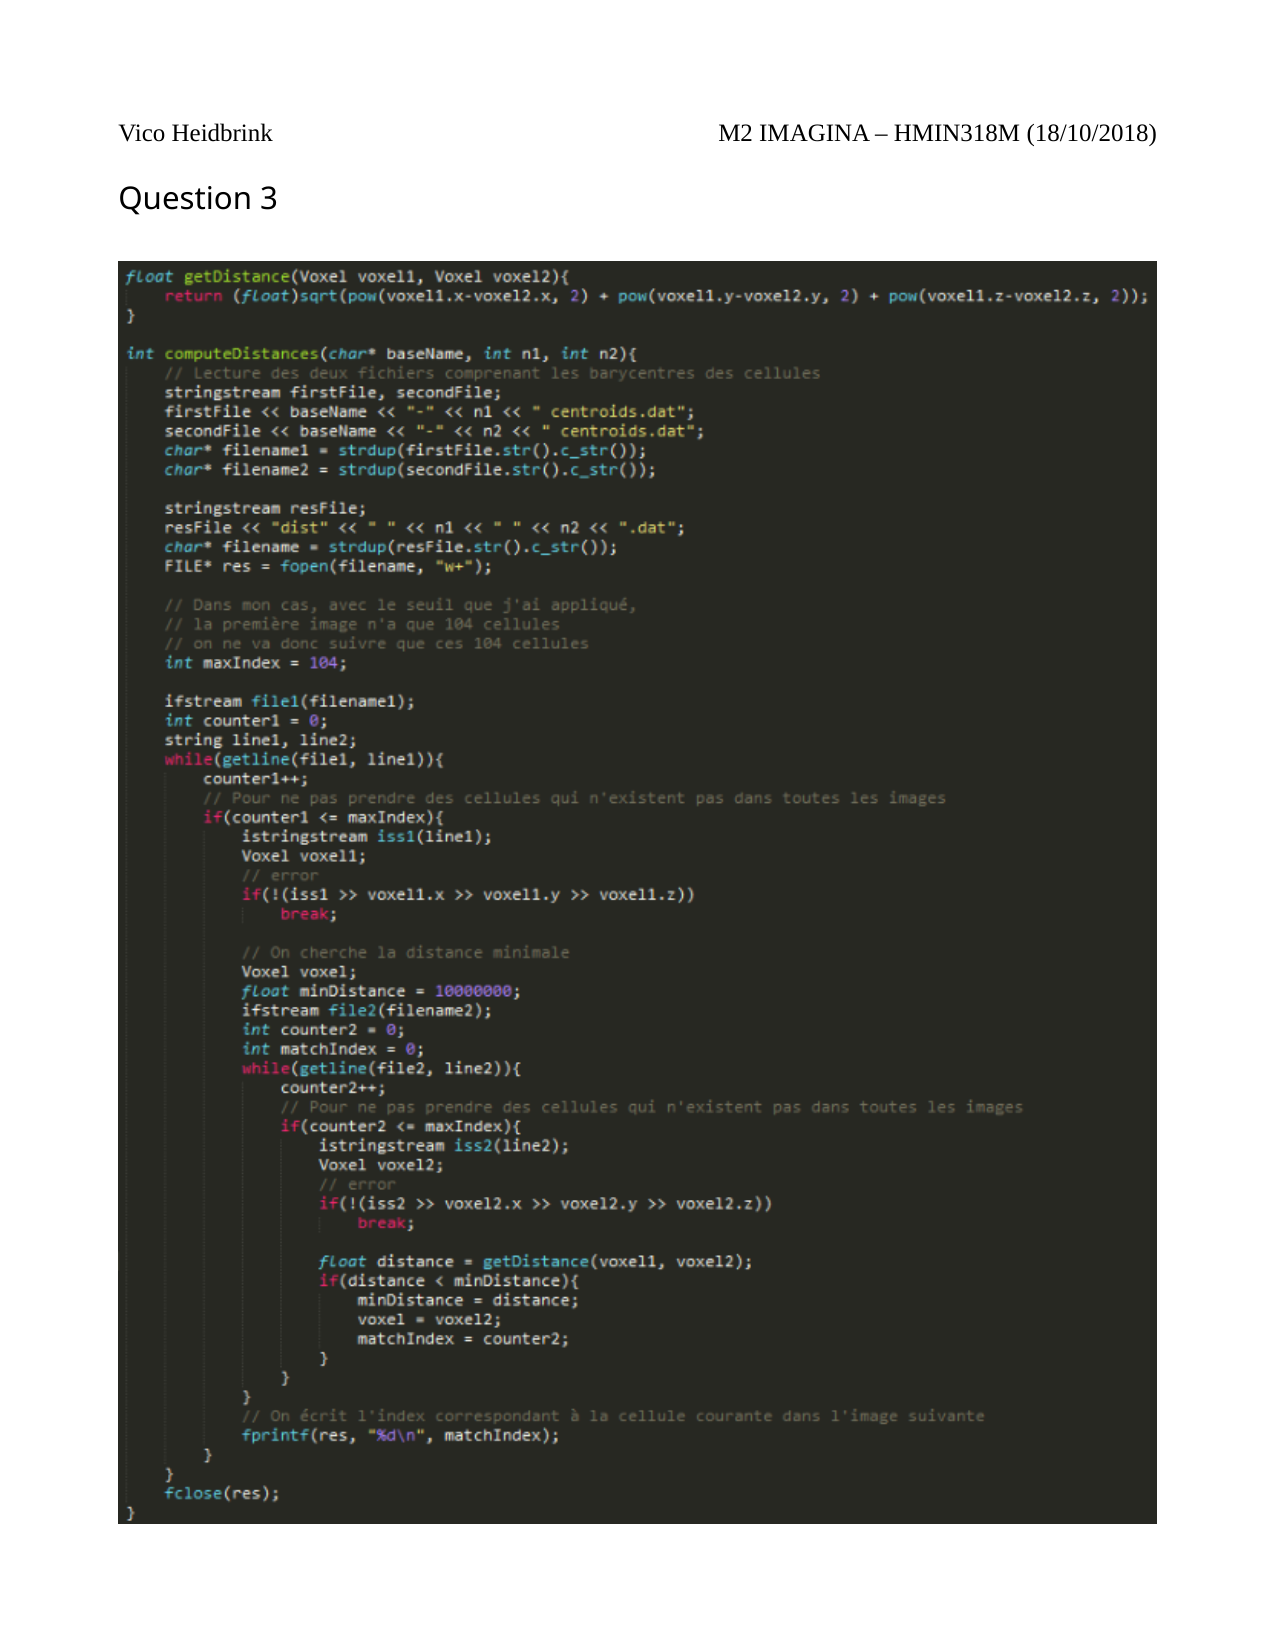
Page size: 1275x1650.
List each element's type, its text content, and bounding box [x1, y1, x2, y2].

text Question 3 [118, 176, 1157, 219]
picture [118, 261, 1157, 1524]
